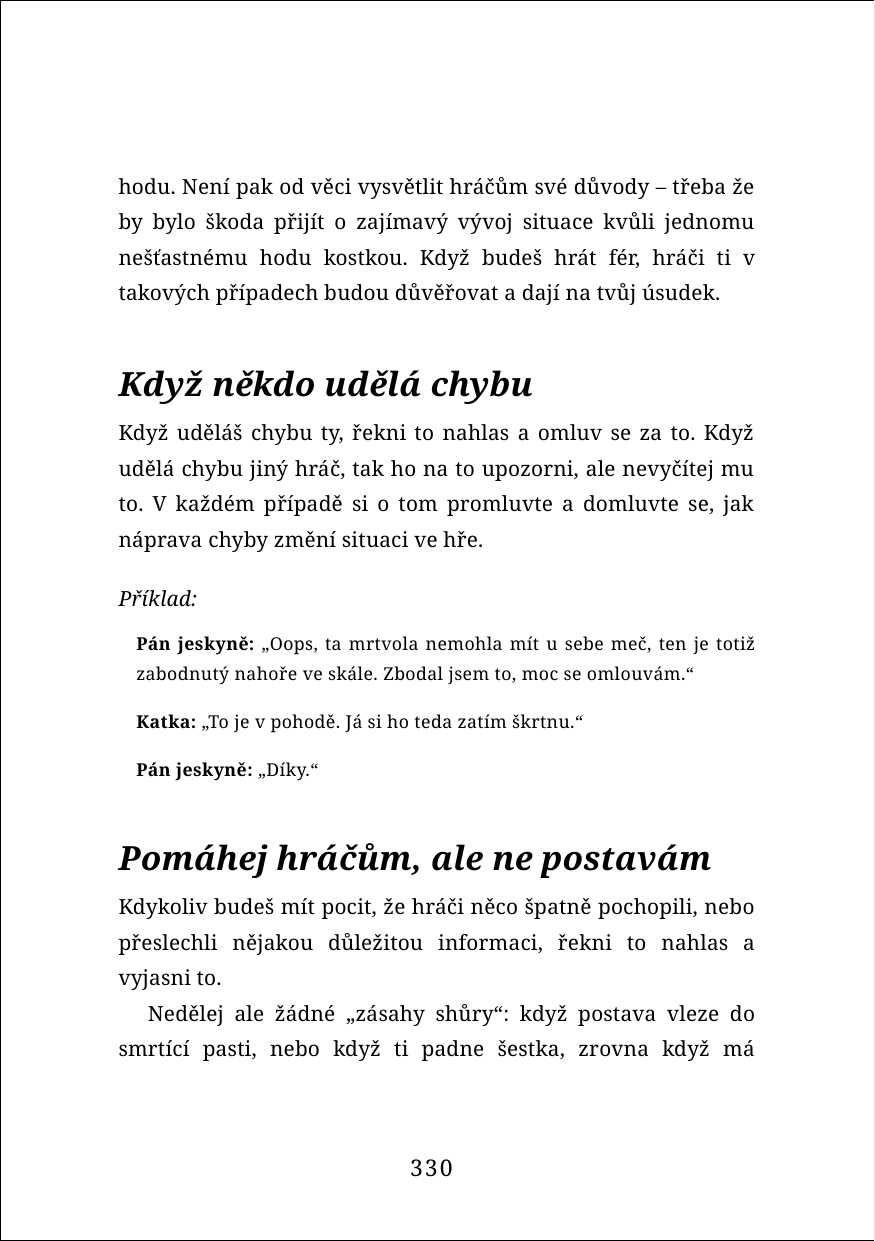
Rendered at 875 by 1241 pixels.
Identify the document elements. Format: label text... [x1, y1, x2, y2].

text Když uděláš chybu ty, řekni to nahlas a omluv se za to. Když udělá chybu jiný hráč, tak ho na to upozorni, ale nevyčítej mu to. V každém případě si o tom promluvte a domluvte se, jak náprava chyby změní situaci ve hře. [118, 418, 756, 553]
subtitle Pomáhej hráčům, ale ne postavám [118, 835, 756, 880]
subtitle Když někdo udělá chybu [118, 361, 756, 407]
text Kdykoliv budeš mít pocit, že hráči něco špatně pochopili, nebo přeslechli nějakou důležitou informaci, řekni to nahlas a vyjasni to. Nedělej ale žádné „zásahy shůry“: když postava vleze do smrtící pasti, nebo když ti padne šestka, zrovna když má [118, 892, 756, 1063]
text Pán jeskyně: „Díky.“ [136, 757, 756, 782]
text hodu. Není pak od věci vysvětlit hráčům své důvody – třeba že by bylo škoda přijít o zajímavý vývoj situace kvůli jednomu nešťastnému hodu kostkou. Když budeš hrát fér, hráči ti v takových případech budou důvěřovat a dají na tvůj úsudek. [118, 172, 756, 307]
text Příklad: [118, 584, 756, 612]
text Katka: „To je v pohodě. Já si ho teda zatím škrtnu.“ [136, 709, 756, 734]
text Pán jeskyně: „Oops, ta mrtvola nemohla mít u sebe meč, ten je totiž zabodnutý nahoře ve skále. Zbodal jsem to, moc se omlouvám.“ [136, 631, 756, 686]
